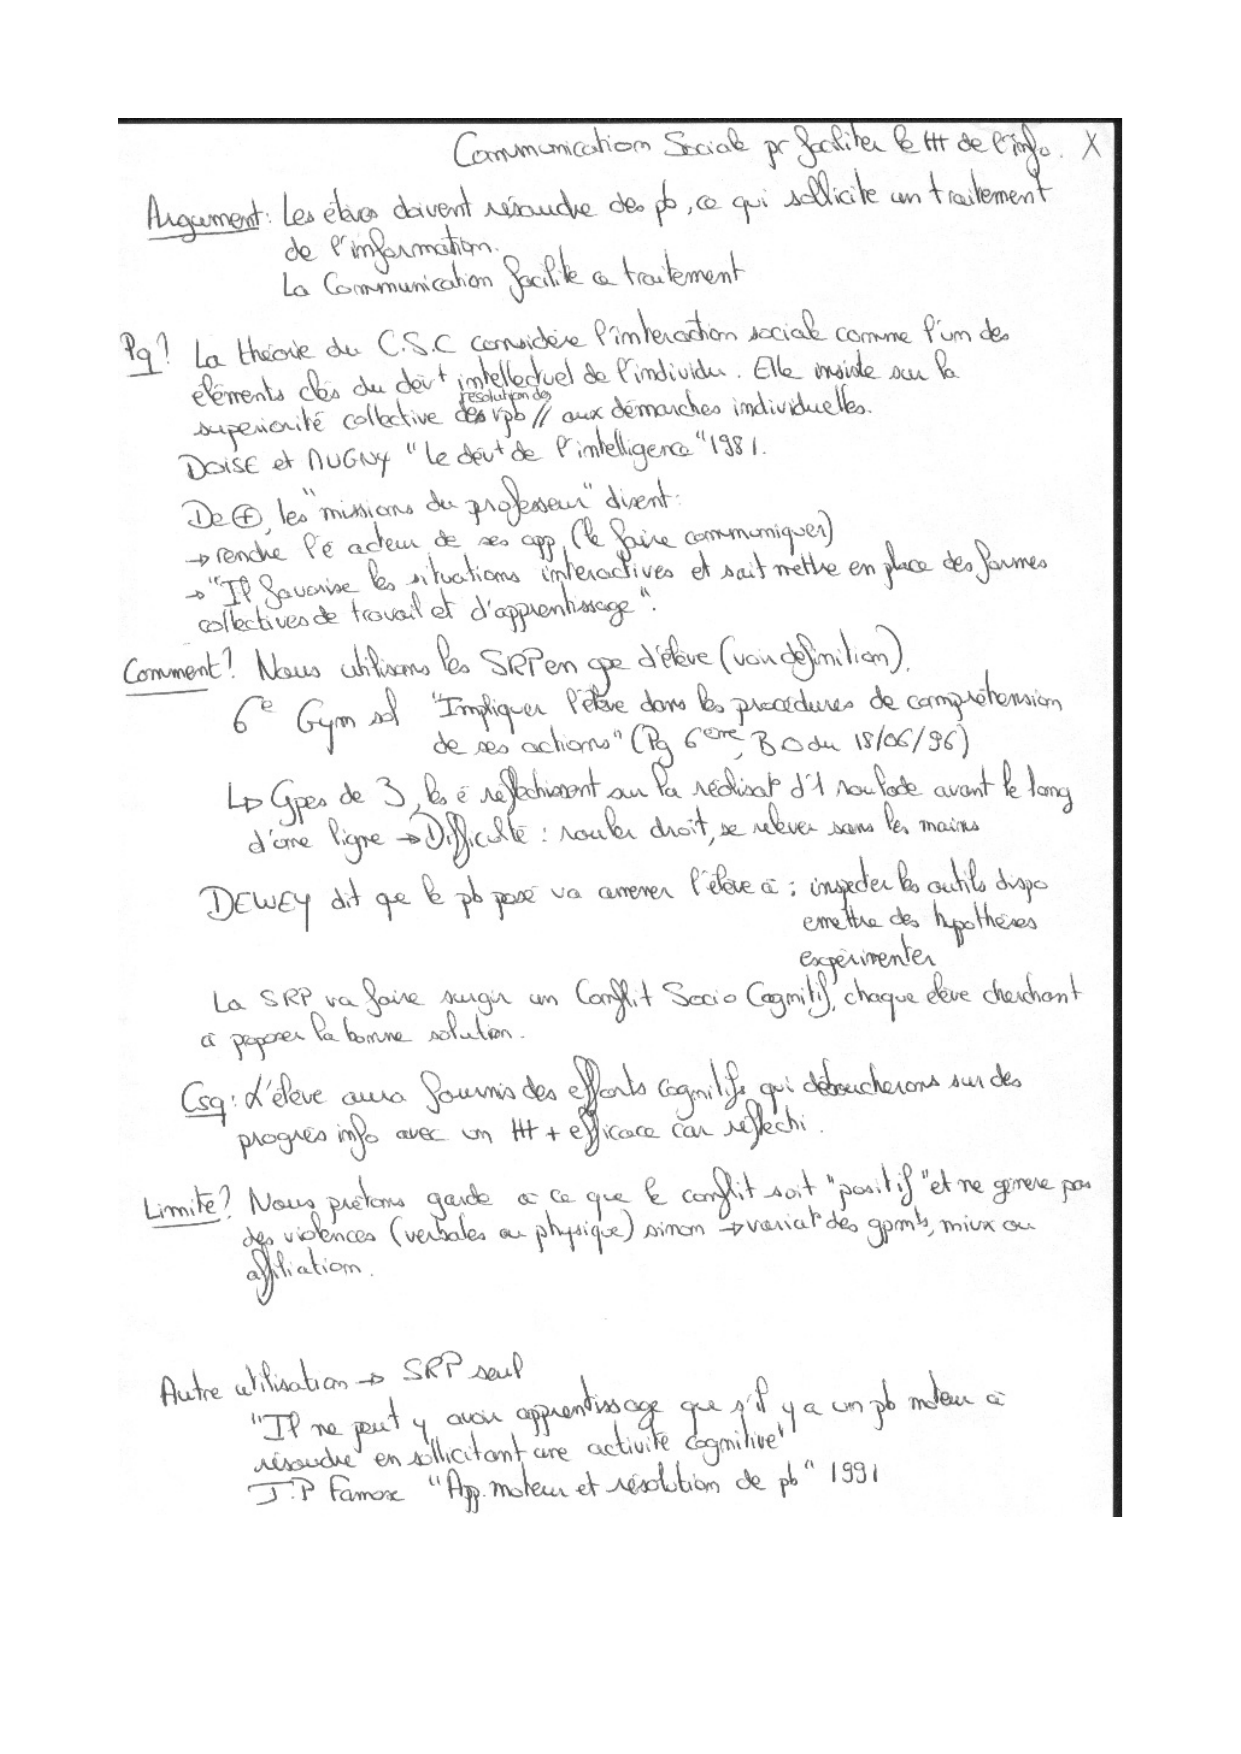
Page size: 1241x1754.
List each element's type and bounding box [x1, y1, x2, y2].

picture [118, 118, 1123, 1517]
